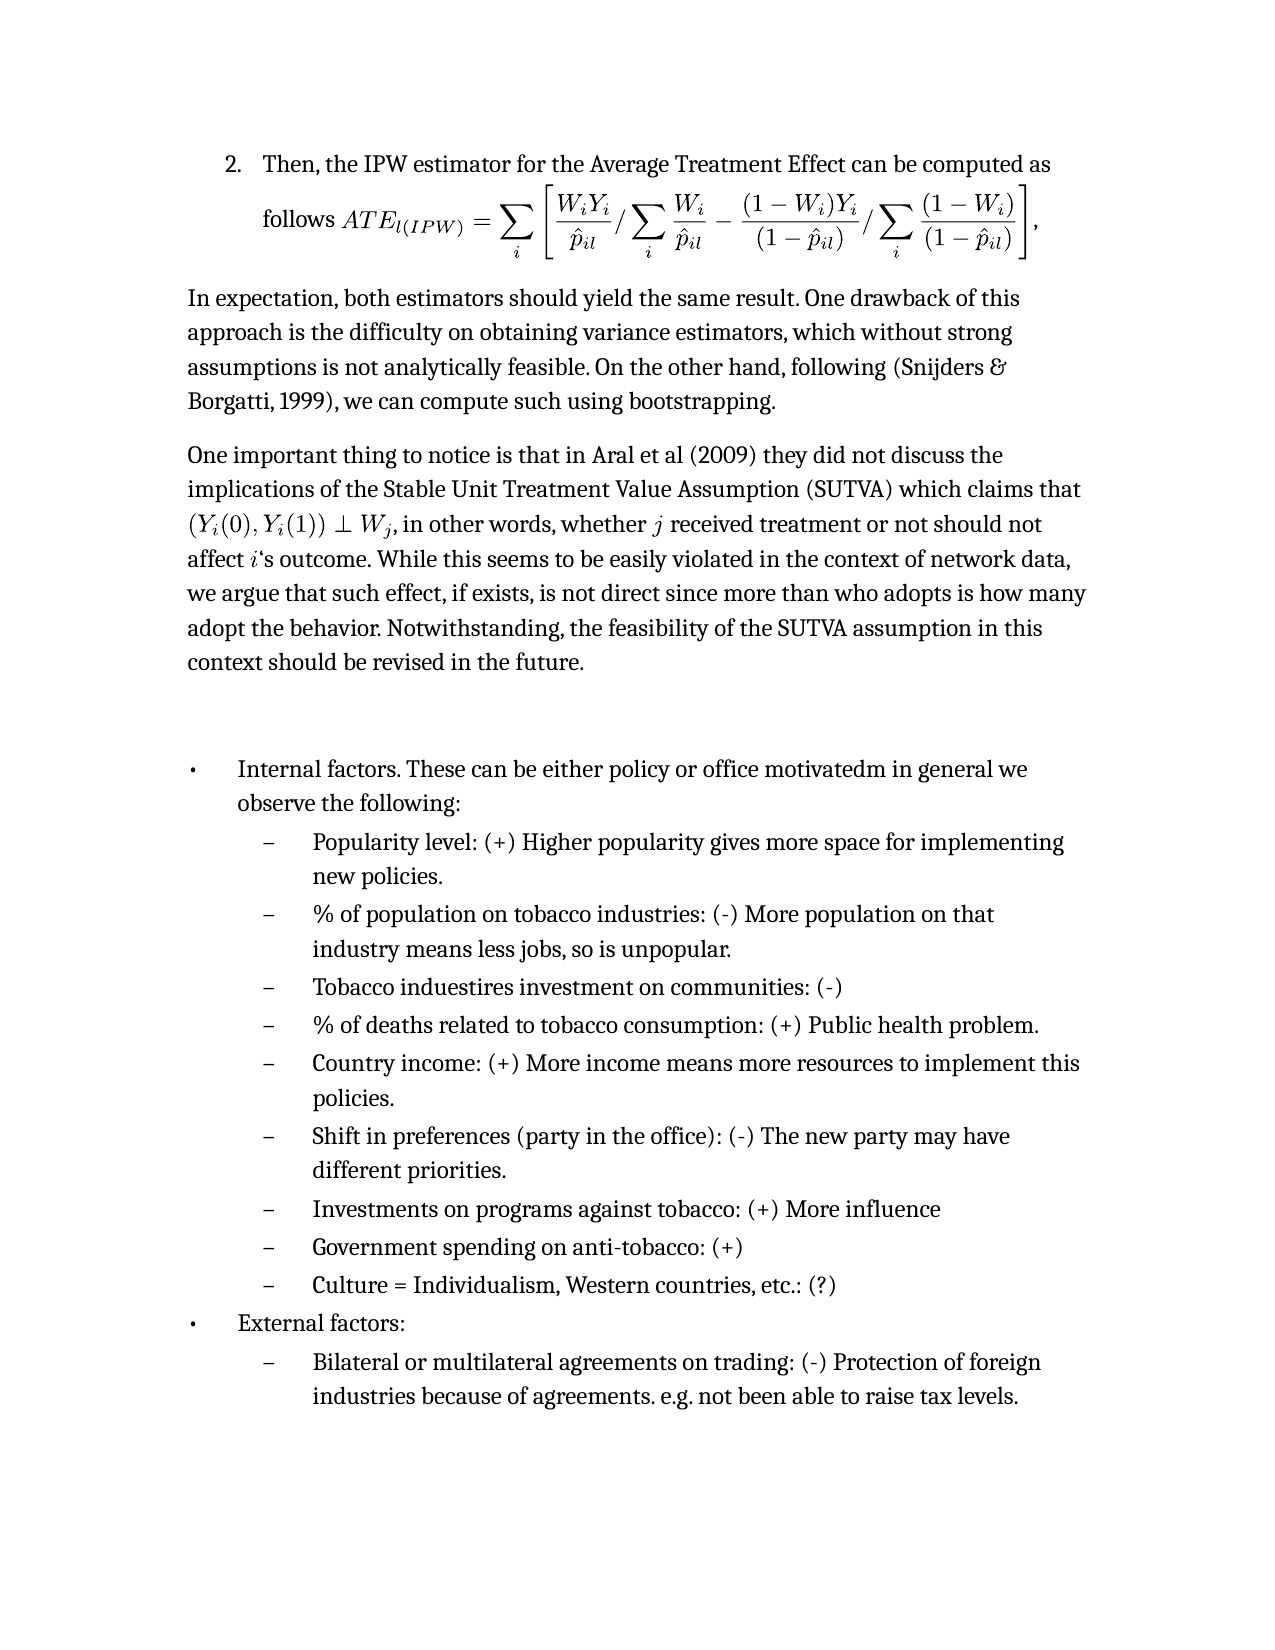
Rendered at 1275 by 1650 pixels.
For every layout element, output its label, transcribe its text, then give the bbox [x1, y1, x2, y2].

list Bilateral or multilateral agreements on trading: (-) Protection of foreign industries because of agreements. e.g. not been able to raise tax levels. [262, 1348, 1087, 1411]
list External factors: [187, 1309, 1087, 1338]
list Country income: (+) More income means more resources to implement this policies. [262, 1049, 1087, 1112]
list Internal factors. These can be either policy or office motivatedm in general we observe the following: [187, 755, 1087, 818]
list % of population on tobacco industries: (-) More population on that industry means less jobs, so is unpopular. [262, 900, 1087, 963]
list Tobacco induestires investment on communities: (-) [262, 973, 1087, 1002]
list Then, the IPW estimator for the Average Treatment Effect can be computed as follows , [225, 150, 1087, 259]
list Government spending on anti-tobacco: (+) [262, 1233, 1087, 1262]
text In expectation, both estimators should yield the same result. One drawback of this approach is the difficulty on obtaining variance estimators, which without strong assumptions is not analytically feasible. On the other hand, following (Snijders & Borgatti, 1999), we can compute such using bootstrapping. [187, 284, 1087, 416]
list Popularity level: (+) Higher popularity gives more space for implementing new policies. [262, 827, 1087, 891]
list Culture = Individualism, Western countries, etc.: (?) [262, 1271, 1087, 1300]
list Investments on programs against tobacco: (+) More influence [262, 1195, 1087, 1223]
list Shift in preferences (party in the office): (-) The new party may have different priorities. [262, 1122, 1087, 1185]
text One important thing to notice is that in Aral et al (2009) they did not discuss the implications of the Stable Unit Treatment Value Assumption (SUTVA) which claims that , in other words, whether received treatment or not should not affect ‘s outcome. While this seems to be easily violated in the context of network data, we argue that such effect, if exists, is not direct since more than who adopts is how many adopt the behavior. Notwithstanding, the feasibility of the SUTVA assumption in this context should be revised in the future. [187, 441, 1087, 677]
list % of deaths related to tobacco consumption: (+) Public health problem. [262, 1011, 1087, 1040]
